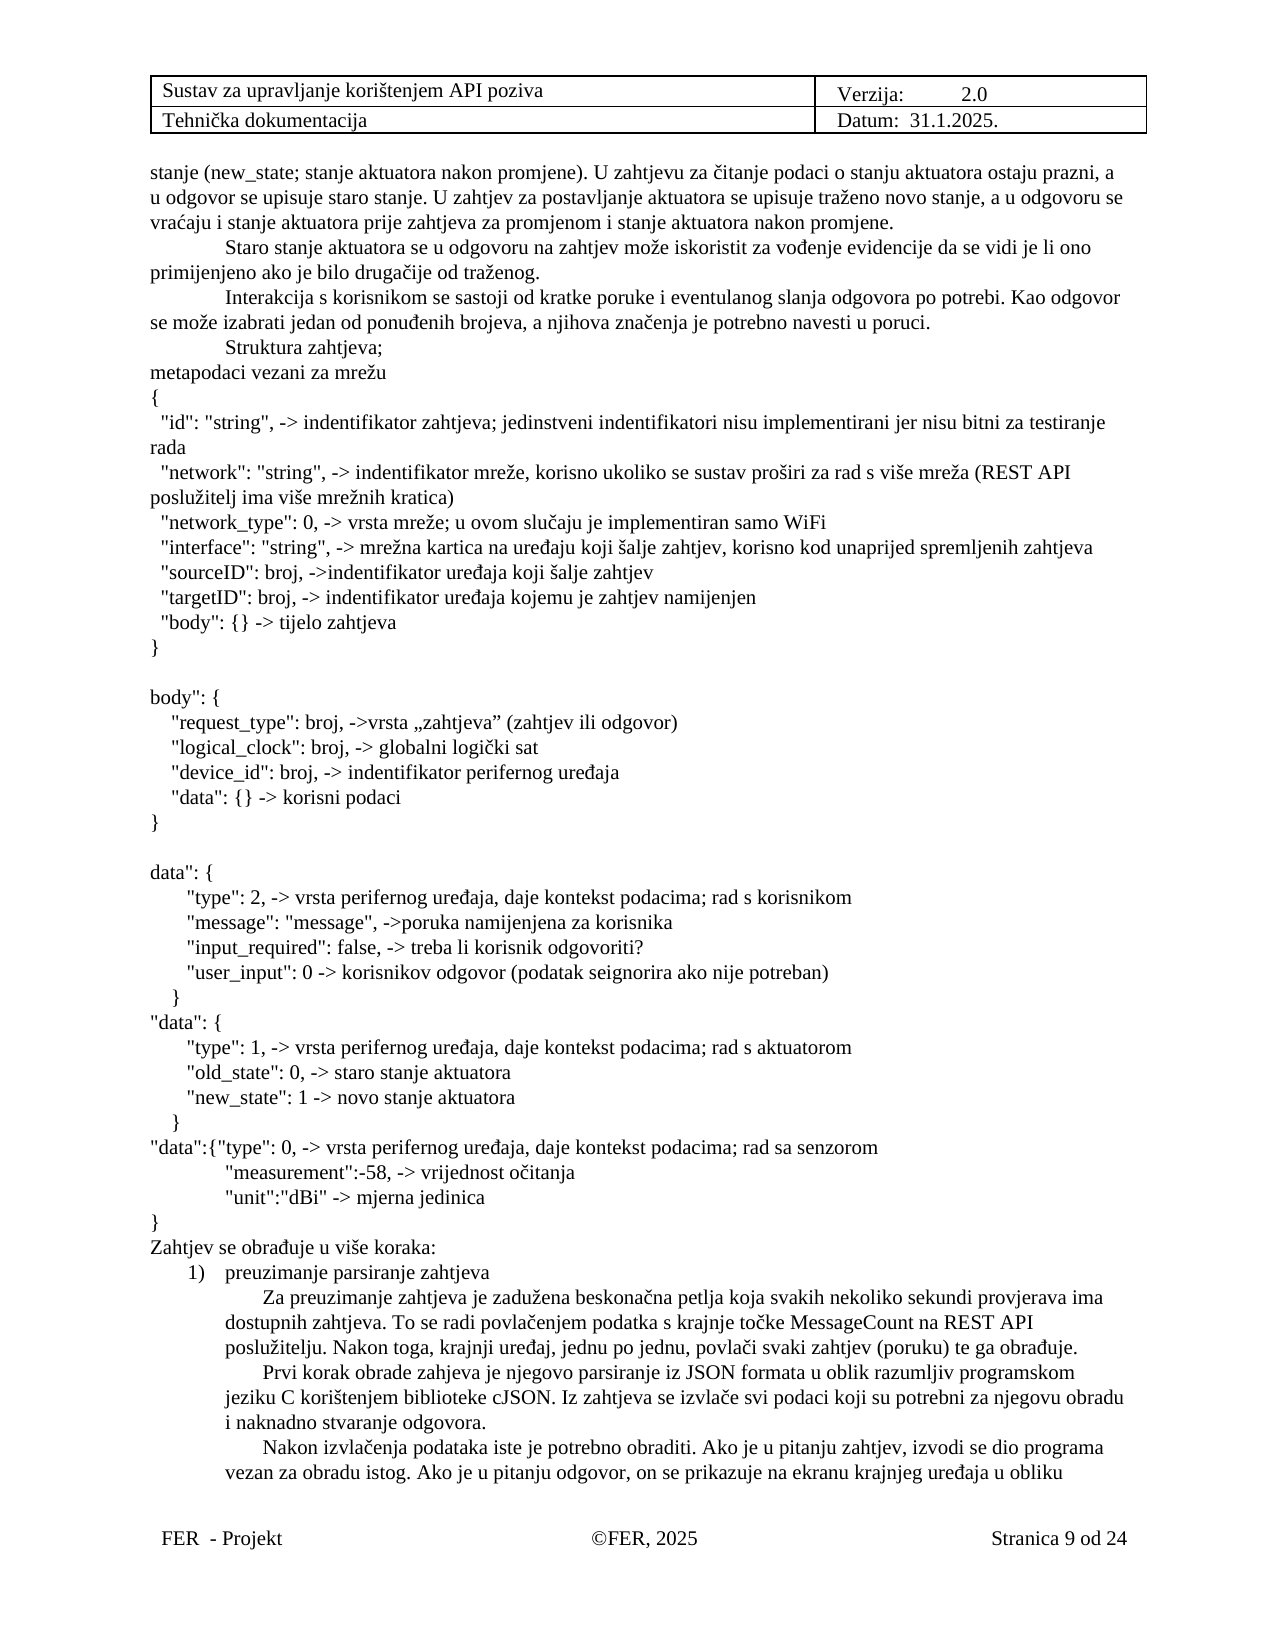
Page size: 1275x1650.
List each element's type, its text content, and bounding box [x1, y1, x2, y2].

text data": { [150, 859, 1125, 884]
text Zahtjev se obrađuje u više koraka: [150, 1234, 1125, 1259]
text "network": "string", -> indentifikator mreže, korisno ukoliko se sustav proširi za rad s više mreža (REST API poslužitelj ima više mrežnih kratica) [150, 459, 1125, 509]
text "logical_clock": broj, -> globalni logički sat [150, 734, 1125, 759]
text "body": {} -> tijelo zahtjeva [150, 609, 1125, 634]
text "request_type": broj, ->vrsta „zahtjeva” (zahtjev ili odgovor) [150, 709, 1125, 734]
text "id": "string", -> indentifikator zahtjeva; jedinstveni indentifikatori nisu implementirani jer nisu bitni za testiranje rada [150, 409, 1125, 459]
text "data": {} -> korisni podaci [150, 784, 1125, 809]
list preuzimanje parsiranje zahtjeva [187, 1259, 1125, 1284]
text "network_type": 0, -> vrsta mreže; u ovom slučaju je implementiran samo WiFi [150, 509, 1125, 534]
text { [150, 384, 1125, 409]
text Interakcija s korisnikom se sastoji od kratke poruke i eventulanog slanja odgovora po potrebi. Kao odgovor se može izabrati jedan od ponuđenih brojeva, a njihova značenja je potrebno navesti u poruci. [150, 284, 1125, 334]
text } [150, 1209, 1125, 1234]
text } [150, 809, 1125, 834]
list Za preuzimanje zahtjeva je zadužena beskonačna petlja koja svakih nekoliko sekundi provjerava ima [225, 1284, 1125, 1309]
list vezan za obradu istog. Ako je u pitanju odgovor, on se prikazuje na ekranu krajnjeg uređaja u obliku [187, 1459, 1125, 1484]
text "measurement":-58, -> vrijednost očitanja [150, 1159, 1125, 1184]
text } [150, 1109, 1125, 1134]
text "message": "message", ->poruka namijenjena za korisnika [150, 909, 1125, 934]
list Prvi korak obrade zahjeva je njegovo parsiranje iz JSON formata u oblik razumljiv programskom [225, 1359, 1125, 1384]
text "data":{"type": 0, -> vrsta perifernog uređaja, daje kontekst podacima; rad sa senzorom [150, 1134, 1125, 1159]
text Staro stanje aktuatora se u odgovoru na zahtjev može iskoristit za vođenje evidencije da se vidi je li ono primijenjeno ako je bilo drugačije od traženog. [150, 234, 1125, 284]
text "input_required": false, -> treba li korisnik odgovoriti? [150, 934, 1125, 959]
text "type": 2, -> vrsta perifernog uređaja, daje kontekst podacima; rad s korisnikom [150, 884, 1125, 909]
list dostupnih zahtjeva. To se radi povlačenjem podatka s krajnje točke MessageCount na REST API poslužitelju. Nakon toga, krajnji uređaj, jednu po jednu, povlači svaki zahtjev (poruku) te ga obrađuje. [187, 1309, 1125, 1359]
text "interface": "string", -> mrežna kartica na uređaju koji šalje zahtjev, korisno kod unaprijed spremljenih zahtjeva [150, 534, 1125, 559]
text "device_id": broj, -> indentifikator perifernog uređaja [150, 759, 1125, 784]
text "targetID": broj, -> indentifikator uređaja kojemu je zahtjev namijenjen [150, 584, 1125, 609]
text "old_state": 0, -> staro stanje aktuatora [150, 1059, 1125, 1084]
text metapodaci vezani za mrežu [150, 359, 1125, 384]
text } [150, 984, 1125, 1009]
text "unit":"dBi" -> mjerna jedinica [150, 1184, 1125, 1209]
text stanje (new_state; stanje aktuatora nakon promjene). U zahtjevu za čitanje podaci o stanju aktuatora ostaju prazni, a u odgovor se upisuje staro stanje. U zahtjev za postavljanje aktuatora se upisuje traženo novo stanje, a u odgovoru se vraćaju i stanje aktuatora prije zahtjeva za promjenom i stanje aktuatora nakon promjene. [150, 159, 1125, 234]
text body": { [150, 684, 1125, 709]
text "sourceID": broj, ->indentifikator uređaja koji šalje zahtjev [150, 559, 1125, 584]
text "type": 1, -> vrsta perifernog uređaja, daje kontekst podacima; rad s aktuatorom [150, 1034, 1125, 1059]
list Nakon izvlačenja podataka iste je potrebno obraditi. Ako je u pitanju zahtjev, izvodi se dio programa [225, 1434, 1125, 1459]
text Struktura zahtjeva; [150, 334, 1125, 359]
text "user_input": 0 -> korisnikov odgovor (podatak seignorira ako nije potreban) [150, 959, 1125, 984]
list jeziku C korištenjem biblioteke cJSON. Iz zahtjeva se izvlače svi podaci koji su potrebni za njegovu obradu i naknadno stvaranje odgovora. [187, 1384, 1125, 1434]
text } [150, 634, 1125, 659]
text "data": { [150, 1009, 1125, 1034]
text "new_state": 1 -> novo stanje aktuatora [150, 1084, 1125, 1109]
